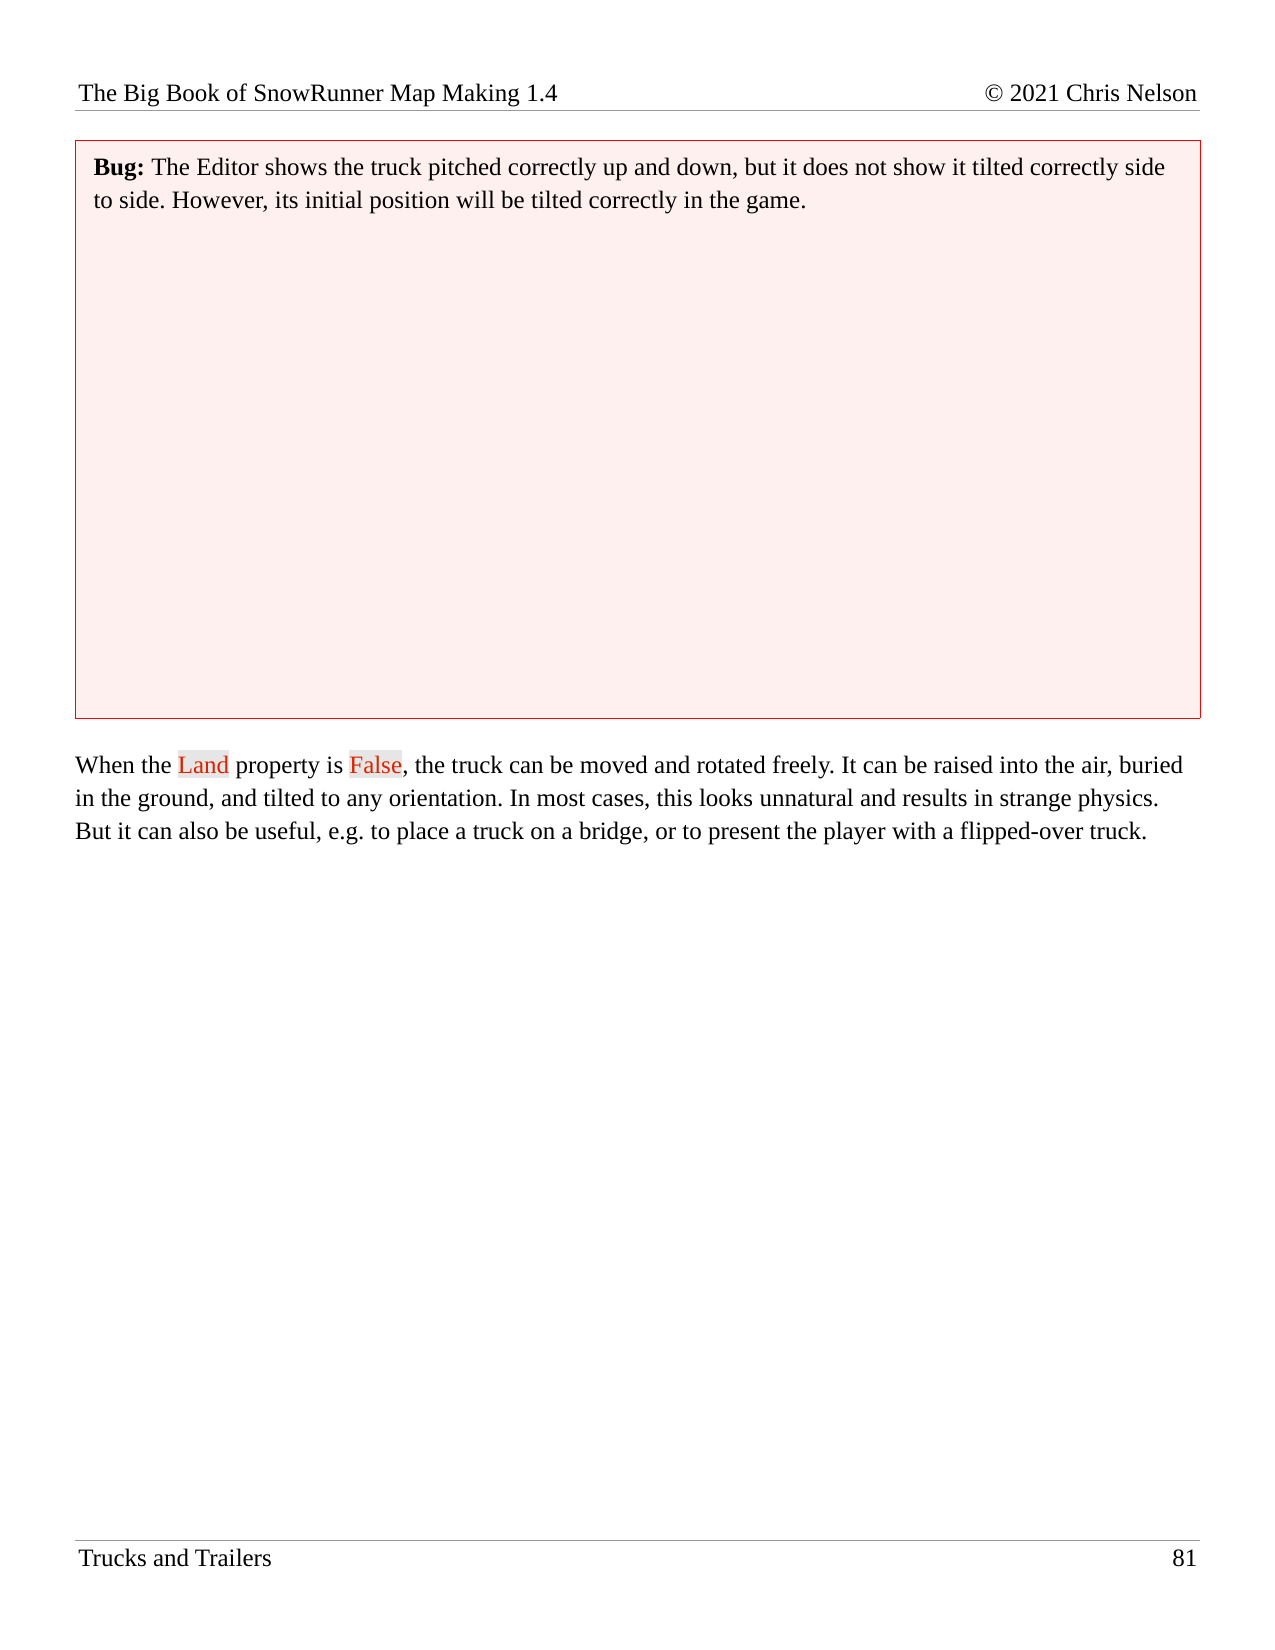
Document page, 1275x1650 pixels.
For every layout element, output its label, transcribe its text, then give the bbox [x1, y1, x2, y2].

list The Editor shows the truck pitched correctly up and down, but it does not show it tilted correctly side to side. However, its initial position will be tilted correctly in the game. [76, 141, 1200, 214]
text When the Land property is False, the truck can be moved and rotated freely. It can be raised into the air, buried in the ground, and tilted to any orientation. In most cases, this looks unnatural and results in strange physics. But it can also be useful, e.g. to place a truck on a bridge, or to present the player with a flipped-over truck. [75, 750, 1200, 844]
